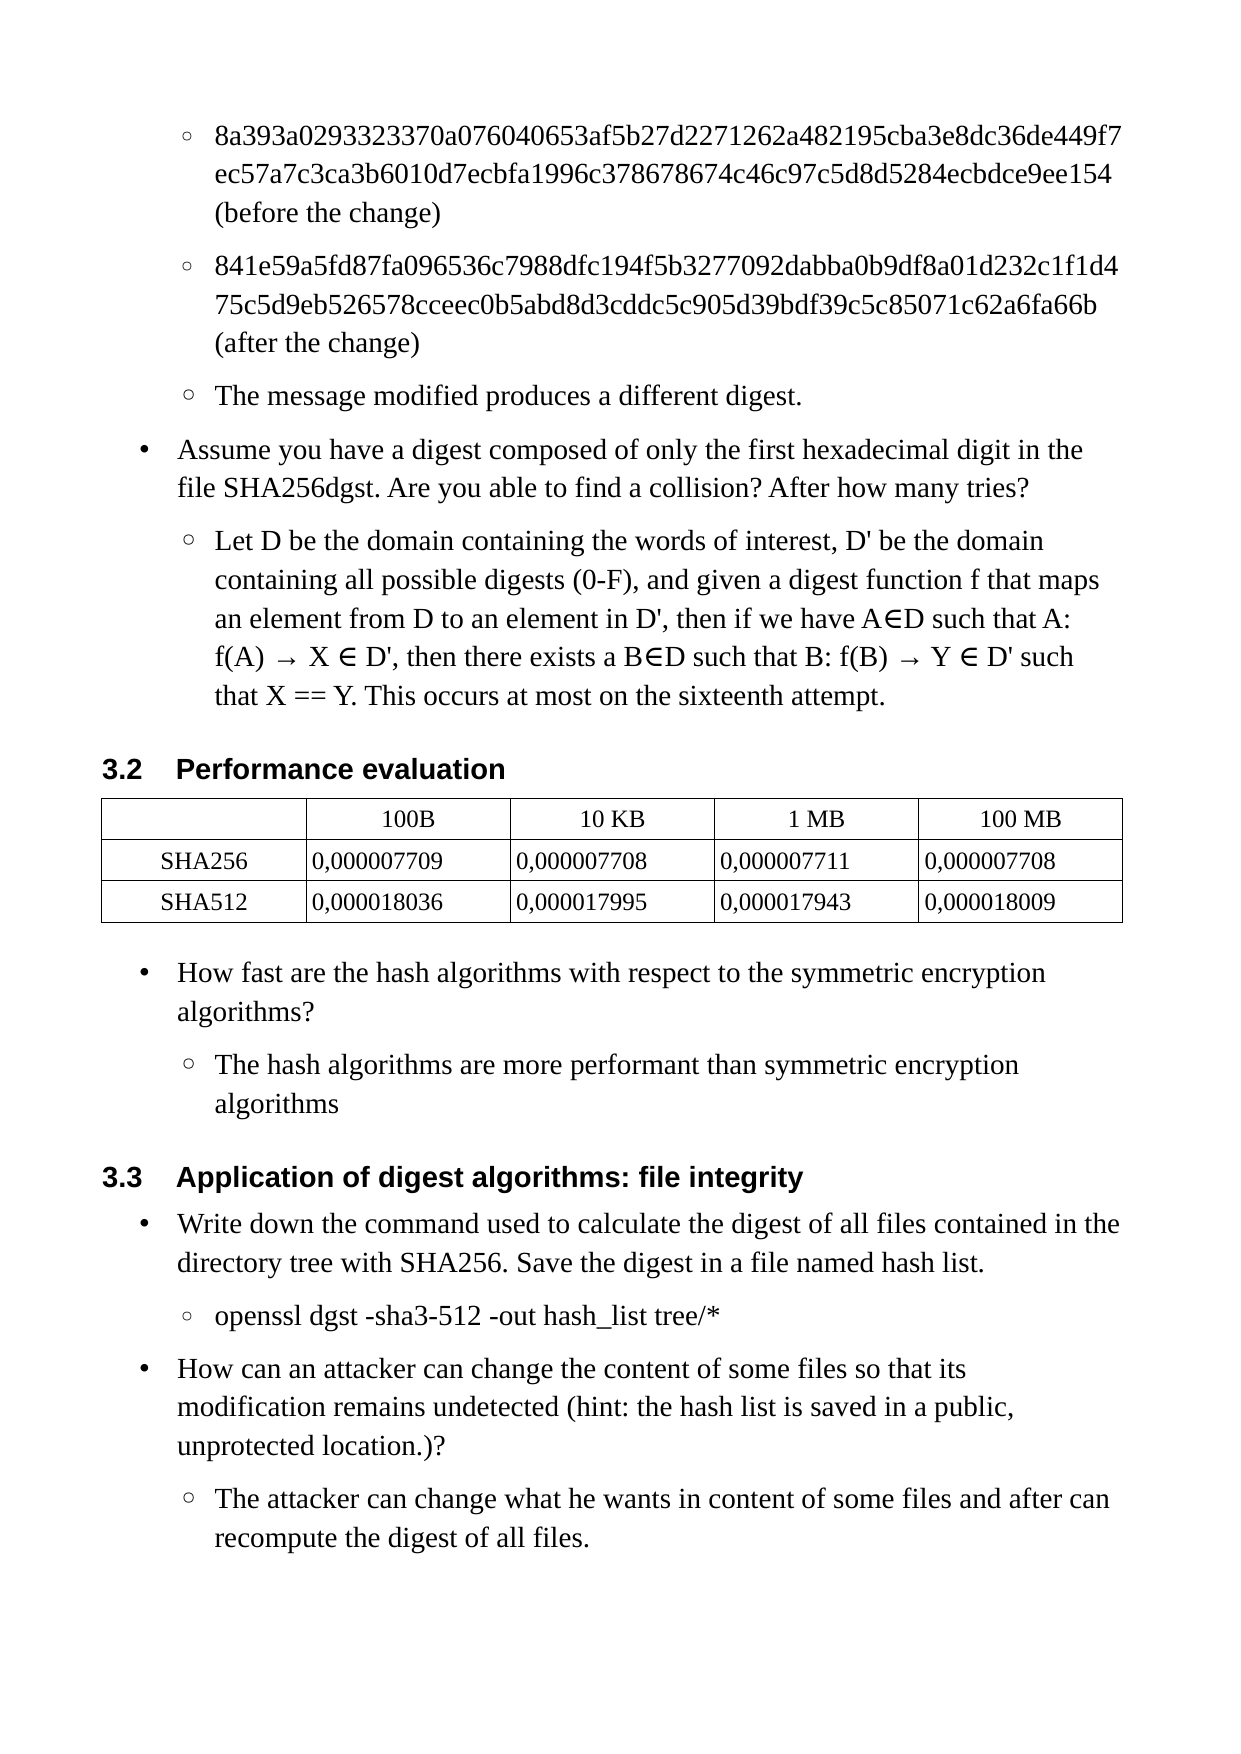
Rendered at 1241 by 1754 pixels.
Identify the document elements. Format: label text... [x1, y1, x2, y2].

list 841e59a5fd87fa096536c7988dfc194f5b3277092dabba0b9df8a01d232c1f1d475c5d9eb526578cceec0b5abd8d3cddc5c905d39bdf39c5c85071c62a6fa66b (after the change) [177, 248, 1123, 359]
list The attacker can change what he wants in content of some files and after can recompute the digest of all files. [177, 1481, 1123, 1553]
list The hash algorithms are more performant than symmetric encryption algorithms [177, 1047, 1123, 1119]
list The message modified produces a different digest. [177, 378, 1123, 412]
table_cell SHA256 [102, 840, 306, 880]
list 8a393a0293323370a076040653af5b27d2271262a482195cba3e8dc36de449f7ec57a7c3ca3b6010d7ecbfa1996c378678674c46c97c5d8d5284ecbdce9ee154 (before the change) [177, 118, 1123, 229]
table_cell 0,000007708 [511, 840, 714, 880]
table_header 1 MB [715, 799, 918, 839]
table_cell 0,000007708 [919, 840, 1122, 880]
subtitle 3.2 Performance evaluation [102, 752, 1123, 785]
table_cell 0,000018009 [919, 881, 1122, 922]
table_cell 0,000017943 [715, 881, 918, 922]
list Let D be the domain containing the words of interest, D' be the domain containing all possible digests (0-F), and given a digest function f that maps an element from D to an element in D', then if we have A∈D such that A: f(A) → X ∈ D', then there exists a B∈D such that B: f(B) → Y ∈ D' such that X == Y. This occurs at most on the sixteenth attempt. [177, 523, 1123, 711]
subtitle 3.3 Application of digest algorithms: file integrity [102, 1160, 1123, 1193]
table_header 100B [307, 799, 510, 839]
table_header 10 KB [511, 799, 714, 839]
table_cell 0,000018036 [307, 881, 510, 922]
list Write down the command used to calculate the digest of all files contained in the directory tree with SHA256. Save the digest in a file named hash list. [139, 1206, 1123, 1278]
list How fast are the hash algorithms with respect to the symmetric encryption algorithms? [139, 956, 1123, 1028]
table_header [102, 799, 306, 839]
list Assume you have a digest composed of only the first hexadecimal digit in the file SHA256dgst. Are you able to find a collision? After how many tries? [139, 432, 1123, 504]
table_cell SHA512 [102, 881, 306, 922]
table_header 100 MB [919, 799, 1122, 839]
list openssl dgst -sha3-512 -out hash_list tree/* [177, 1298, 1123, 1331]
table_cell 0,000007711 [715, 840, 918, 880]
table_cell 0,000017995 [511, 881, 714, 922]
list How can an attacker can change the content of some files so that its modification remains undetected (hint: the hash list is saved in a public, unprotected location.)? [139, 1351, 1123, 1462]
table_cell 0,000007709 [307, 840, 510, 880]
